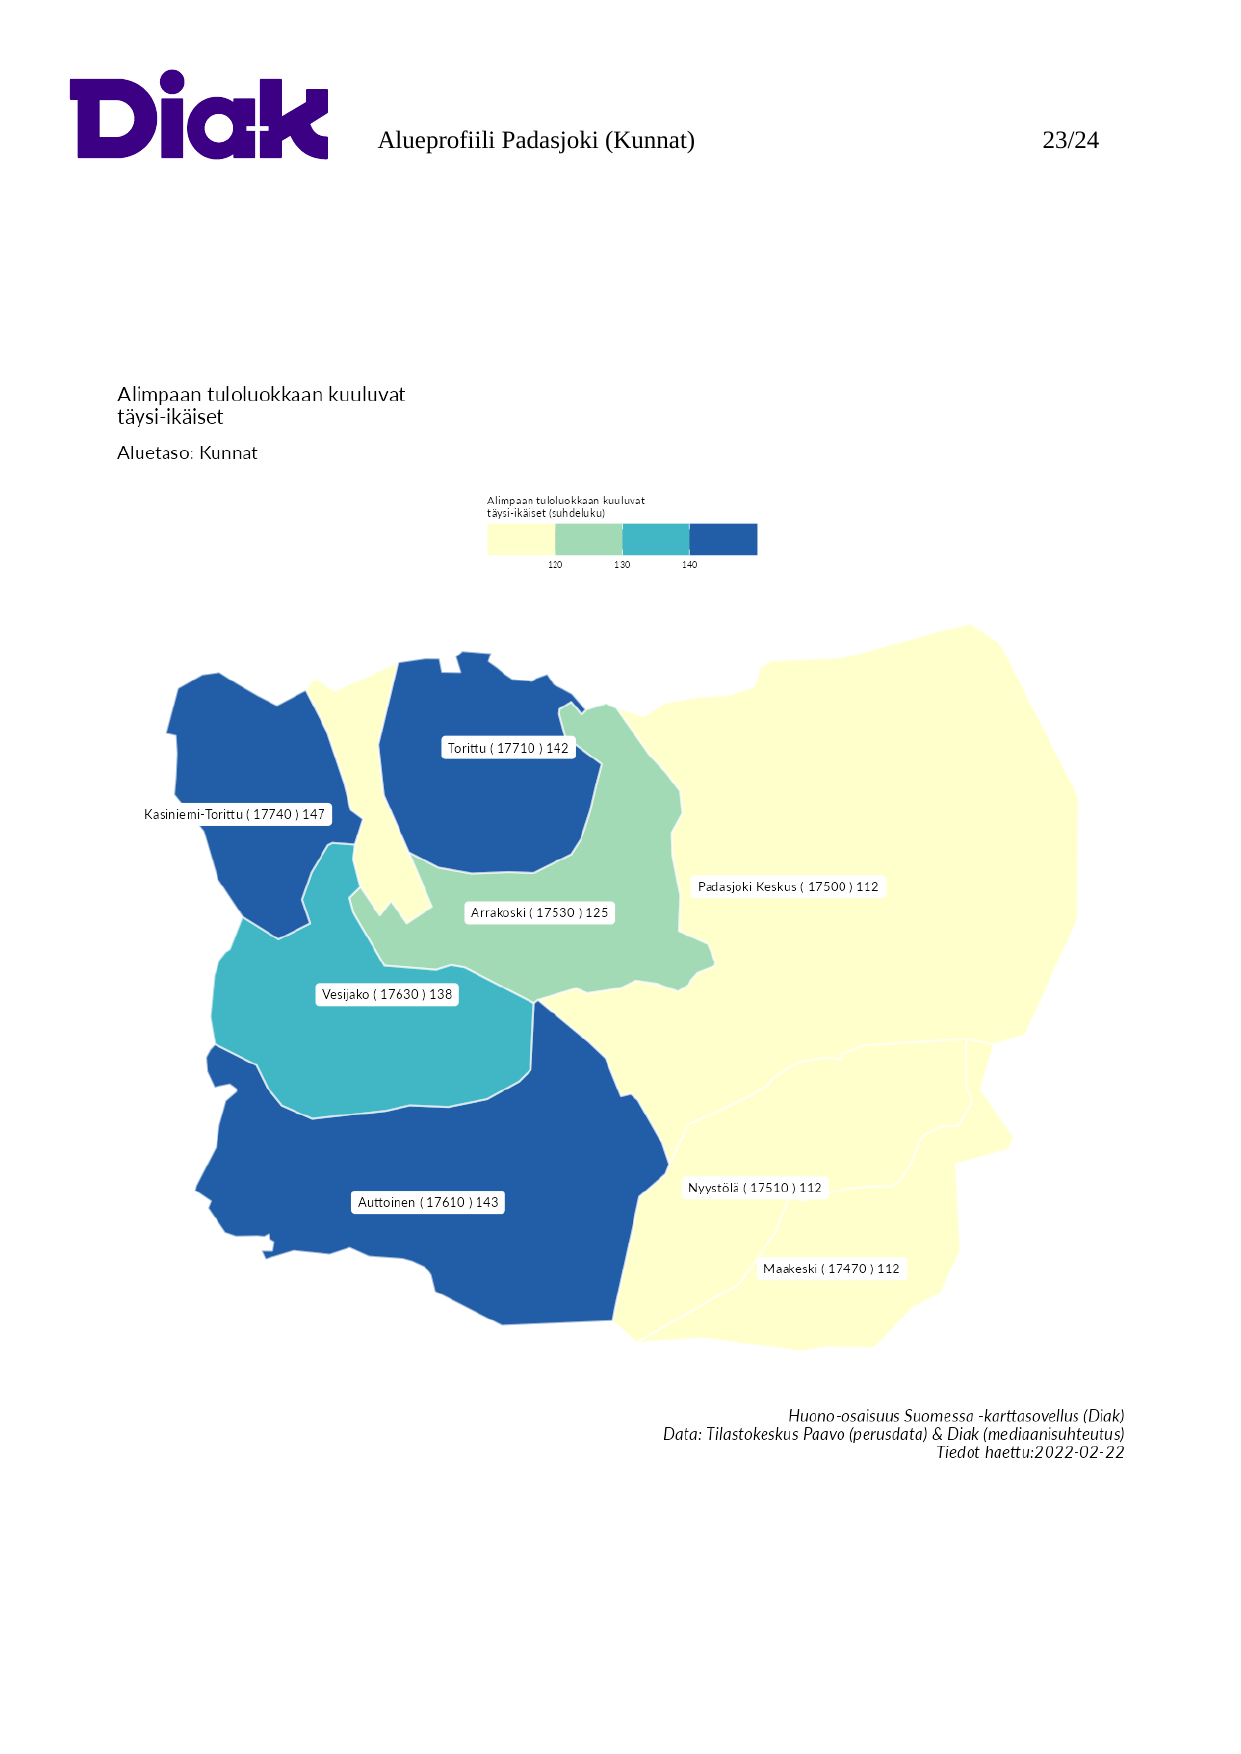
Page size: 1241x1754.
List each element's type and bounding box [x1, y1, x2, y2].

picture [61, 196, 1179, 1651]
